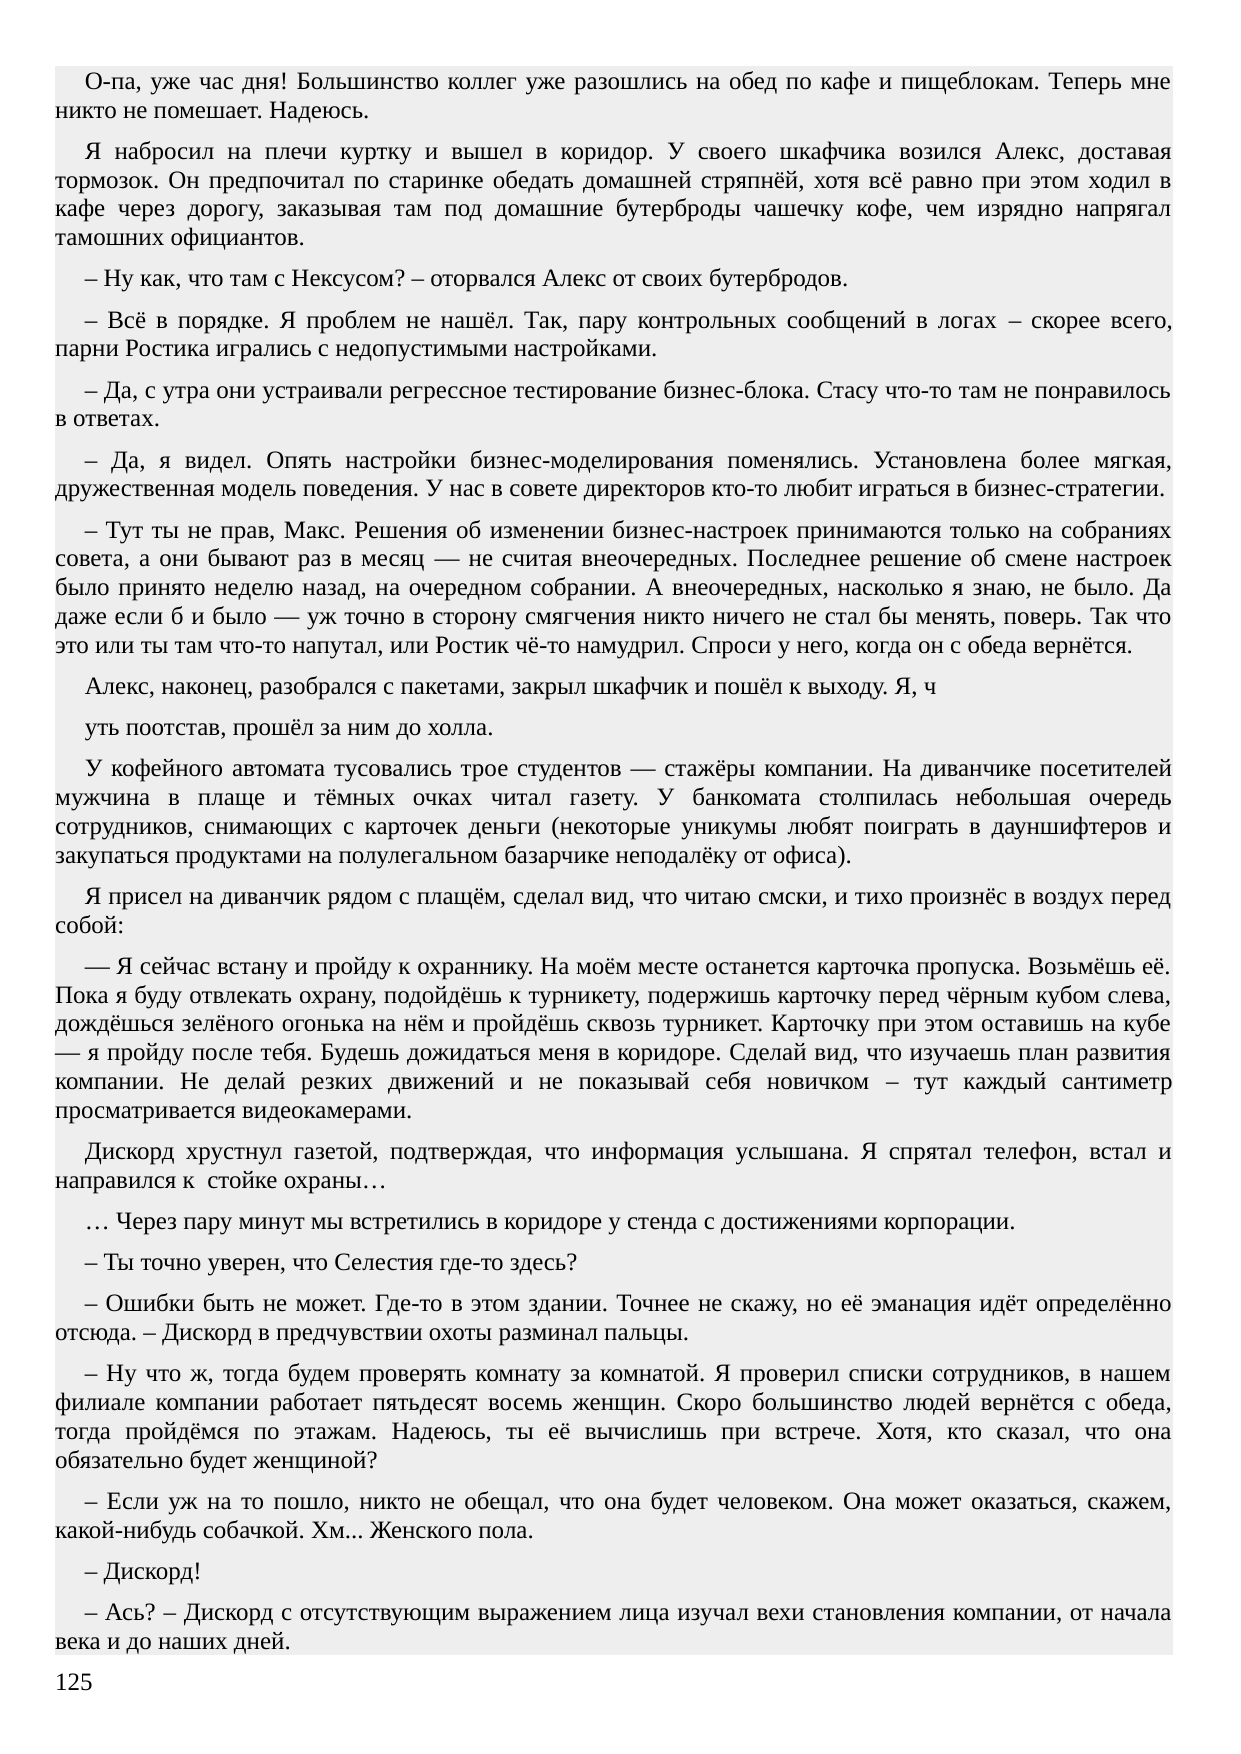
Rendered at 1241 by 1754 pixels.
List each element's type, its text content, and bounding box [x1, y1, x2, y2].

text – Дискорд! [55, 1556, 1173, 1585]
text Я набросил на плечи куртку и вышел в коридор. У своего шкафчика возился Алекс, доставая тормозок. Он предпочитал по старинке обедать домашней стряпнёй, хотя всё равно при этом ходил в кафе через дорогу, заказывая там под домашние бутерброды чашечку кофе, чем изрядно напрягал тамошних официантов. [55, 136, 1173, 251]
text – Если уж на то пошло, никто не обещал, что она будет человеком. Она может оказаться, скажем, какой-нибудь собачкой. Хм... Женского пола. [55, 1486, 1173, 1543]
text – Всё в порядке. Я проблем не нашёл. Так, пару контрольных сообщений в логах – скорее всего, парни Ростика игрались с недопустимыми настройками. [55, 305, 1173, 362]
text – Да, я видел. Опять настройки бизнес-моделирования поменялись. Установлена более мягкая, дружественная модель поведения. У нас в совете директоров кто-то любит играться в бизнес-стратегии. [55, 445, 1173, 502]
text О-па, уже час дня! Большинство коллег уже разошлись на обед по кафе и пищеблокам. Теперь мне никто не помешает. Надеюсь. [55, 66, 1173, 123]
text Я присел на диванчик рядом с плащём, сделал вид, что читаю смски, и тихо произнёс в воздух перед собой: [55, 881, 1173, 938]
text – Ты точно уверен, что Селестия где-то здесь? [55, 1247, 1173, 1276]
text – Да, с утра они устраивали регрессное тестирование бизнес-блока. Стасу что-то там не понравилось в ответах. [55, 375, 1173, 432]
text Алекс, наконец, разобрался с пакетами, закрыл шкафчик и пошёл к выходу. Я, ч [55, 671, 1173, 700]
text — Я сейчас встану и пройду к охраннику. На моём месте останется карточка пропуска. Возьмёшь её. Пока я буду отвлекать охрану, подойдёшь к турникету, подержишь карточку перед чёрным кубом слева, дождёшься зелёного огонька на нём и пройдёшь сквозь турникет. Карточку при этом оставишь на кубе — я пройду после тебя. Будешь дожидаться меня в коридоре. Сделай вид, что изучаешь план развития компании. Не делай резких движений и не показывай себя новичком – тут каждый сантиметр просматривается видеокамерами. [55, 951, 1173, 1123]
text – Ась? – Дискорд с отсутствующим выражением лица изучал вехи становления компании, от начала века и до наших дней. [55, 1597, 1173, 1655]
text – Ошибки быть не может. Где-то в этом здании. Точнее не скажу, но её эманация идёт определённо отсюда. – Дискорд в предчувствии охоты разминал пальцы. [55, 1288, 1173, 1346]
text – Ну как, что там с Нексусом? – оторвался Алекс от своих бутербродов. [55, 263, 1173, 292]
text – Тут ты не прав, Макс. Решения об изменении бизнес-настроек принимаются только на собраниях совета, а они бывают раз в месяц — не считая внеочередных. Последнее решение об смене настроек было принято неделю назад, на очередном собрании. А внеочередных, насколько я знаю, не было. Да даже если б и было — уж точно в сторону смягчения никто ничего не стал бы менять, поверь. Так что это или ты там что-то напутал, или Ростик чё-то намудрил. Спроси у него, когда он с обеда вернётся. [55, 515, 1173, 658]
text Дискорд хрустнул газетой, подтверждая, что информация услышана. Я спрятал телефон, встал и направился к стойке охраны… [55, 1136, 1173, 1193]
text уть поотстав, прошёл за ним до холла. [55, 712, 1173, 741]
text У кофейного автомата тусовались трое студентов — стажёры компании. На диванчике посетителей мужчина в плаще и тёмных очках читал газету. У банкомата столпилась небольшая очередь сотрудников, снимающих с карточек деньги (некоторые уникумы любят поиграть в дауншифтеров и закупаться продуктами на полулегальном базарчике неподалёку от офиса). [55, 753, 1173, 868]
text – Ну что ж, тогда будем проверять комнату за комнатой. Я проверил списки сотрудников, в нашем филиале компании работает пятьдесят восемь женщин. Скоро большинство людей вернётся с обеда, тогда пройдёмся по этажам. Надеюсь, ты её вычислишь при встрече. Хотя, кто сказал, что она обязательно будет женщиной? [55, 1358, 1173, 1473]
text … Через пару минут мы встретились в коридоре у стенда с достижениями корпорации. [55, 1206, 1173, 1235]
